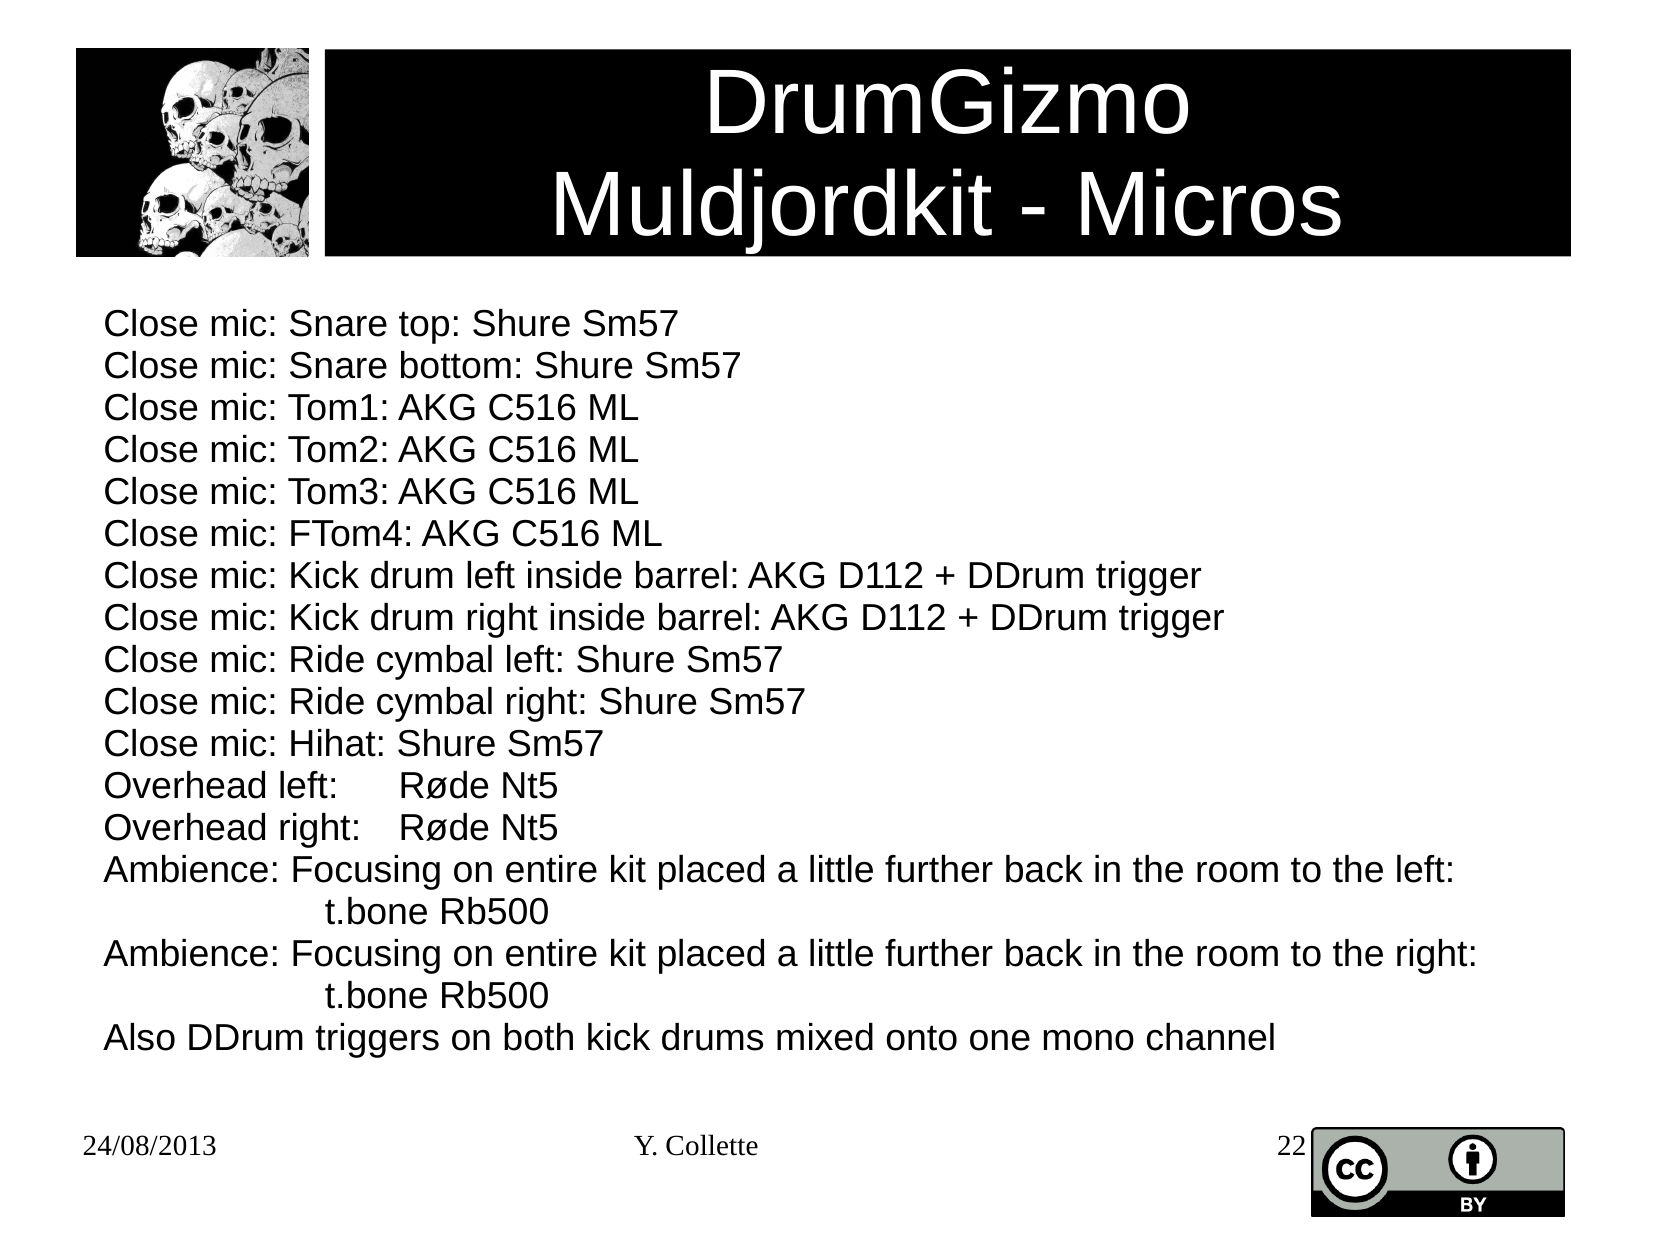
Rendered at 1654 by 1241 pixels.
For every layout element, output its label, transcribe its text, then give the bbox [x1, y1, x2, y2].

text_box Close mic: Snare top: Shure Sm57 Close mic: Snare bottom: Shure Sm57 Close mic: Tom1: AKG C516 ML Close mic: Tom2: AKG C516 ML Close mic: Tom3: AKG C516 ML Close mic: FTom4: AKG C516 ML Close mic: Kick drum left inside barrel: AKG D112 + DDrum trigger Close mic: Kick drum right inside barrel: AKG D112 + DDrum trigger Close mic: Ride cymbal left: Shure Sm57 Close mic: Ride cymbal right: Shure Sm57 Close mic: Hihat: Shure Sm57 Overhead left: Røde Nt5 Overhead right: Røde Nt5 Ambience: Focusing on entire kit placed a little further back in the room to the left: t.bone Rb500 Ambience: Focusing on entire kit placed a little further back in the room to the right: t.bone Rb500 Also DDrum triggers on both kick drums mixed onto one mono channel [88, 295, 1530, 1087]
title DrumGizmo Muldjordkit - Micros [324, 49, 1571, 257]
picture [1311, 1127, 1565, 1217]
picture [76, 48, 309, 257]
